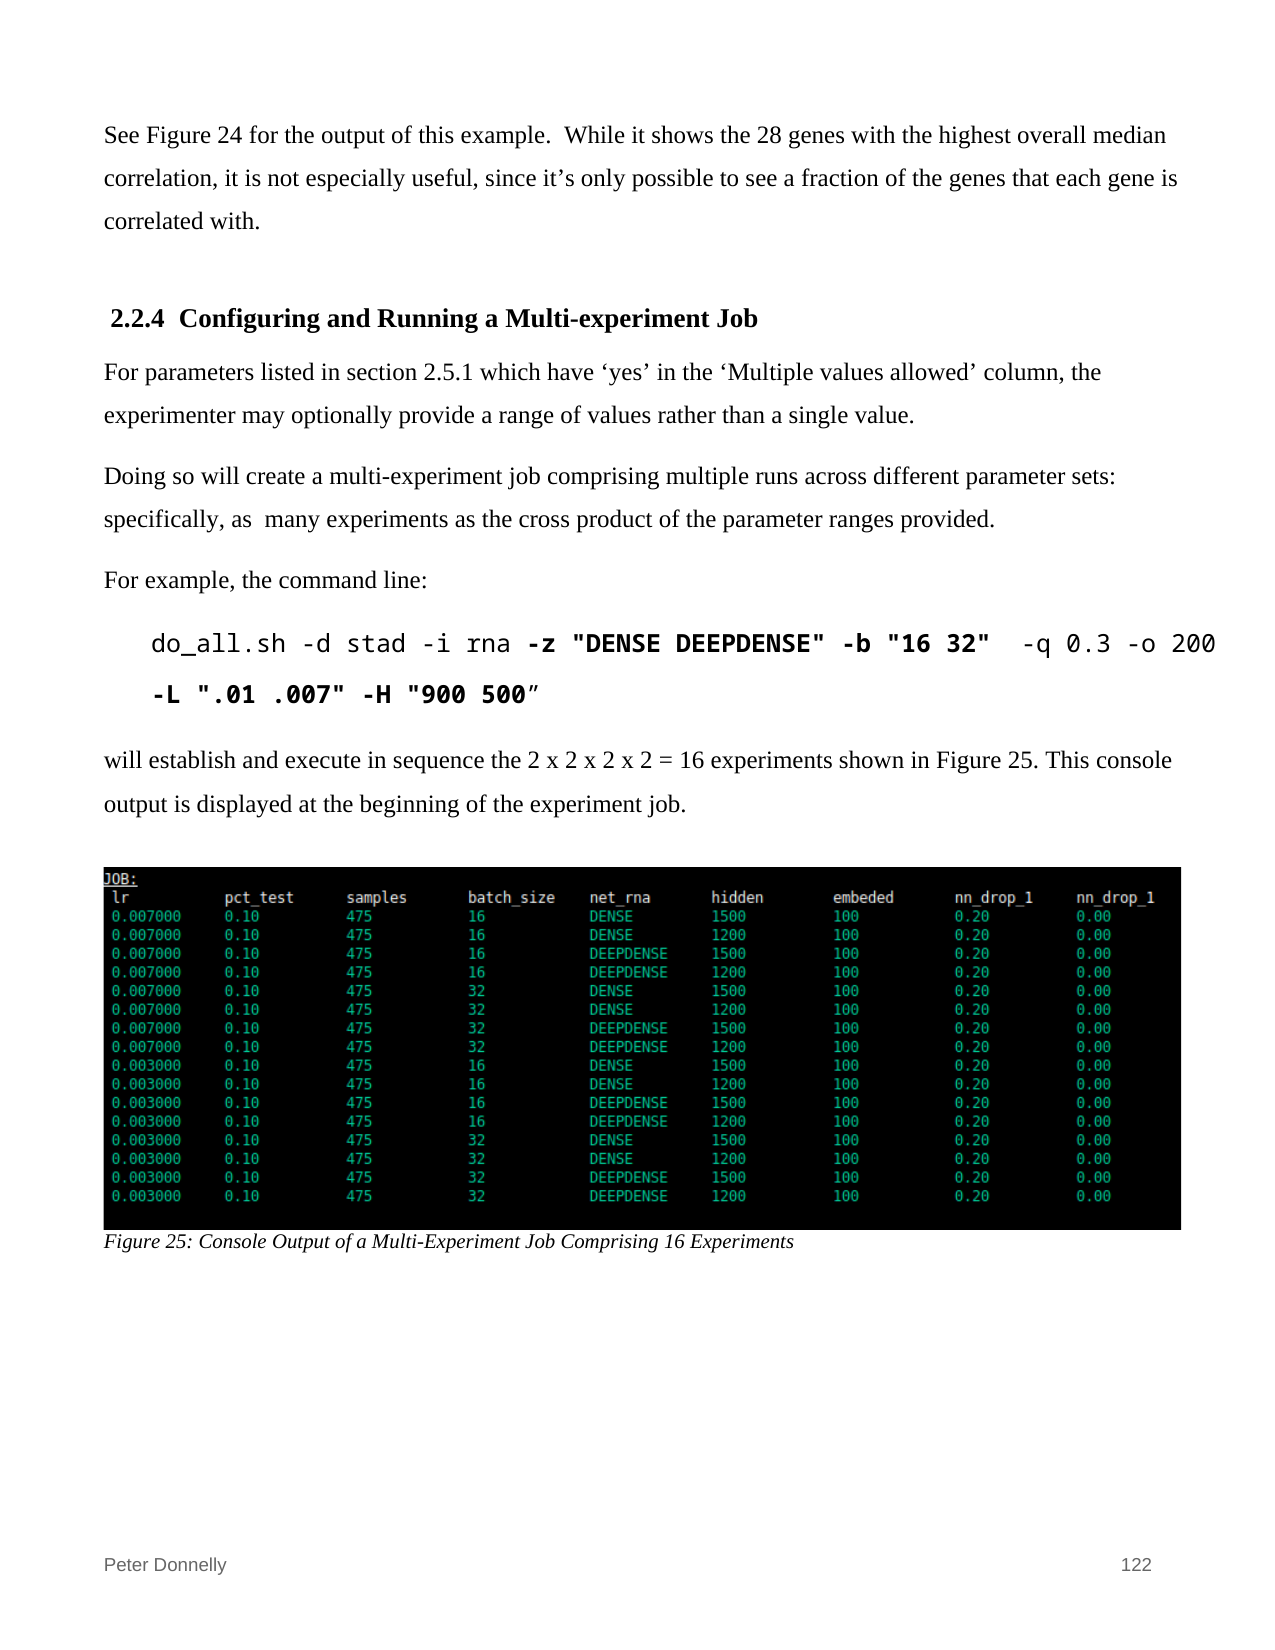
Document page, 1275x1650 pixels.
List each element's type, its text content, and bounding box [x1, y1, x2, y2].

text Figure 25: Console Output of a Multi-Experiment Job Comprising 16 Experiments [103, 1230, 1181, 1253]
text For example, the command line: [103, 565, 1181, 594]
text Doing so will create a multi-experiment job comprising multiple runs across different parameter sets: specifically, as many experiments as the cross product of the parameter ranges provided. [103, 461, 1181, 533]
text do_all.sh -d stad -i rna -z "DENSE DEEPDENSE" -b "16 32" -q 0.3 -o 200 -L ".01 .007" -H "900 500” [151, 626, 1240, 711]
text [103, 855, 1181, 867]
text For parameters listed in section 2.5.1 which have ‘yes’ in the ‘Multiple values allowed’ column, the experimenter may optionally provide a range of values rather than a single value. [103, 357, 1181, 429]
text See Figure 24 for the output of this example. While it shows the 28 genes with the highest overall median correlation, it is not especially useful, since it’s only possible to see a fraction of the genes that each gene is correlated with. [103, 120, 1181, 235]
subtitle Configuring and Running a Multi-experiment Job [103, 302, 1181, 333]
text will establish and execute in sequence the 2 x 2 x 2 x 2 = 16 experiments shown in Figure 25. This console output is displayed at the beginning of the experiment job. [103, 746, 1181, 817]
picture [103, 867, 1182, 1230]
